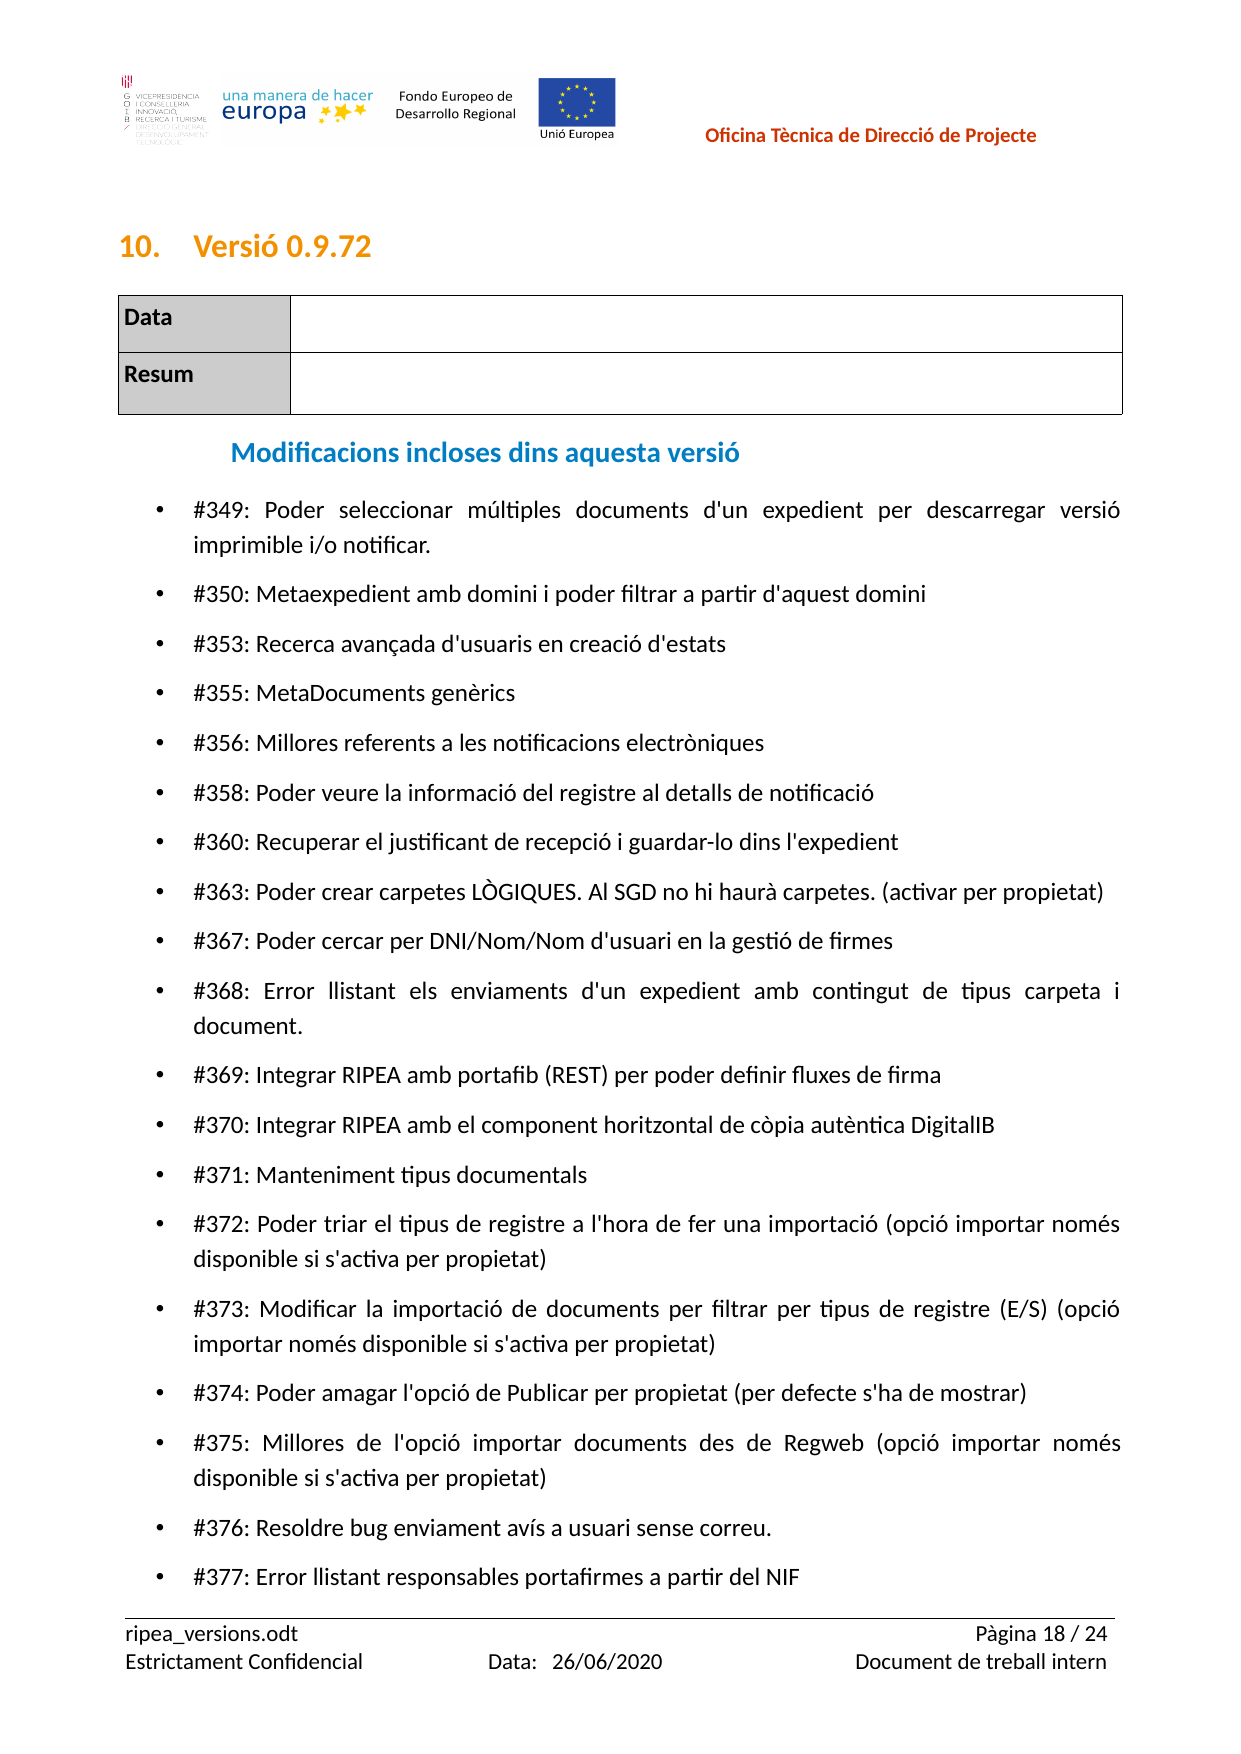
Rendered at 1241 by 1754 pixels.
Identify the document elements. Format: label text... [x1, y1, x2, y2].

list #374: Poder amagar l'opció de Publicar per propietat (per defecte s'ha de mostrar) [156, 1377, 1122, 1408]
list #358: Poder veure la informació del registre al detalls de notificació [156, 777, 1122, 807]
list #355: MetaDocuments genèrics [156, 677, 1122, 708]
table_cell [291, 353, 1122, 414]
subtitle Modificacions incloses dins aquesta versió [153, 434, 1122, 470]
list #373: Modificar la importació de documents per filtrar per tipus de registre (E/S) (opció importar només disponible si s'activa per propietat) [156, 1293, 1122, 1358]
list #367: Poder cercar per DNI/Nom/Nom d'usuari en la gestió de firmes [156, 925, 1122, 956]
list #368: Error llistant els enviaments d'un expedient amb contingut de tipus carpeta i document. [156, 975, 1122, 1041]
list #376: Resoldre bug enviament avís a usuari sense correu. [156, 1512, 1122, 1542]
list #363: Poder crear carpetes LÒGIQUES. Al SGD no hi haurà carpetes. (activar per propietat) [156, 876, 1122, 906]
list #371: Manteniment tipus documentals [156, 1159, 1122, 1189]
list #349: Poder seleccionar múltiples documents d'un expedient per descarregar versió imprimible i/o notificar. [156, 494, 1122, 559]
table_cell Resum [119, 353, 290, 414]
list #377: Error llistant responsables portafirmes a partir del NIF [156, 1561, 1122, 1592]
list #353: Recerca avançada d'usuaris en creació d'estats [156, 628, 1122, 658]
table_header Data [119, 296, 290, 352]
picture [219, 73, 621, 147]
subtitle Versió 0.9.72 [118, 225, 1122, 266]
list #356: Millores referents a les notificacions electròniques [156, 727, 1122, 758]
list #370: Integrar RIPEA amb el component horitzontal de còpia autèntica DigitalIB [156, 1109, 1122, 1140]
list #360: Recuperar el justificant de recepció i guardar-lo dins l'expedient [156, 826, 1122, 857]
table_header [291, 296, 1122, 352]
list #350: Metaexpedient amb domini i poder filtrar a partir d'aquest domini [156, 578, 1122, 609]
list #369: Integrar RIPEA amb portafib (REST) per poder definir fluxes de firma [156, 1059, 1122, 1090]
list #372: Poder triar el tipus de registre a l'hora de fer una importació (opció importar només disponible si s'activa per propietat) [156, 1208, 1122, 1274]
list #375: Millores de l'opció importar documents des de Regweb (opció importar només disponible si s'activa per propietat) [156, 1427, 1122, 1493]
picture [118, 73, 213, 147]
